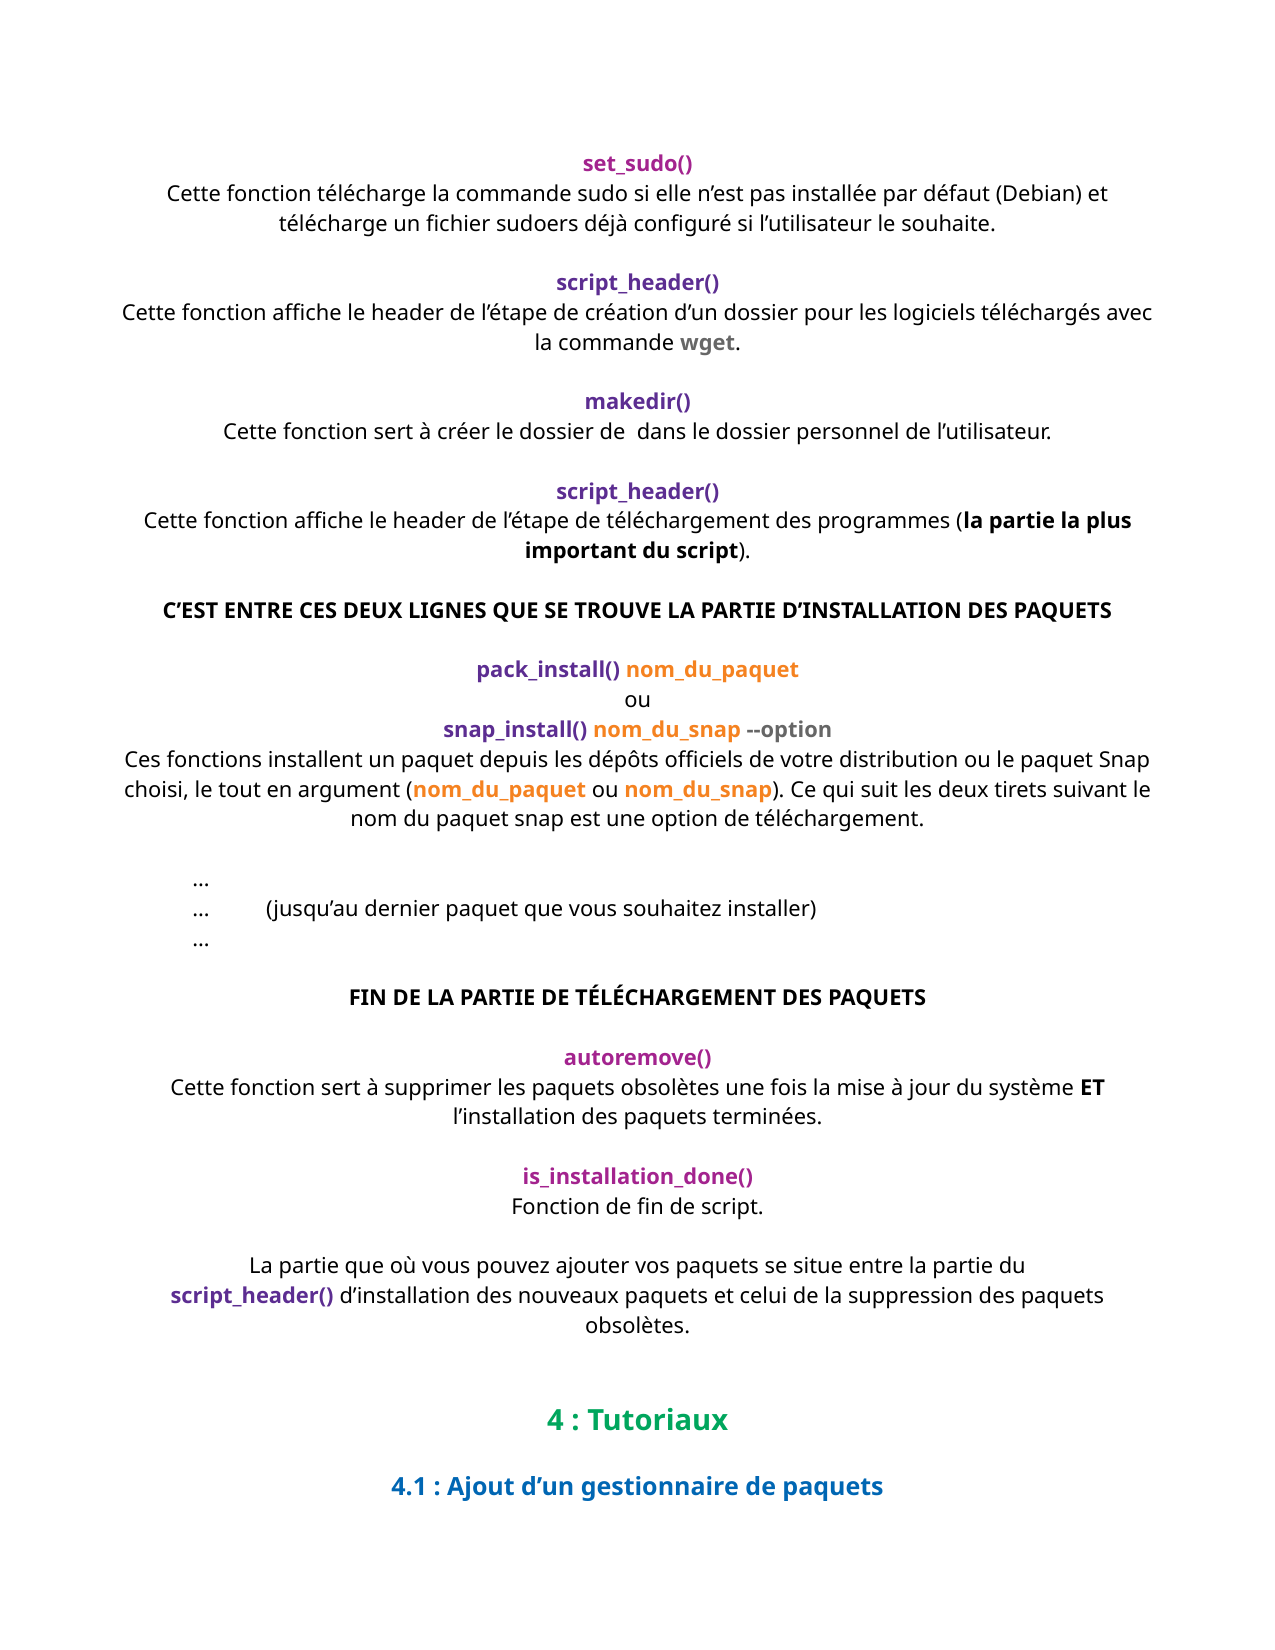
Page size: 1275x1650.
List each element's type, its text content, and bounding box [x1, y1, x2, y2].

text autoremove() [118, 1042, 1157, 1071]
text Cette fonction sert à supprimer les paquets obsolètes une fois la mise à jour du système ET l’installation des paquets terminées. [118, 1071, 1157, 1131]
text Cette fonction affiche le header de l’étape de création d’un dossier pour les logiciels téléchargés avec la commande wget. [118, 297, 1157, 356]
text 4.1 : Ajout d’un gestionnaire de paquets [118, 1469, 1157, 1503]
text Cette fonction télécharge la commande sudo si elle n’est pas installée par défaut (Debian) et télécharge un fichier sudoers déjà configuré si l’utilisateur le souhaite. [118, 178, 1157, 237]
text C’EST ENTRE CES DEUX LIGNES QUE SE TROUVE LA PARTIE D’INSTALLATION DES PAQUETS [118, 595, 1157, 624]
text script_header() [118, 476, 1157, 505]
text script_header() [118, 267, 1157, 297]
text 4 : Tutoriaux [118, 1399, 1157, 1439]
text snap_install() nom_du_snap --option [118, 714, 1157, 744]
text Fonction de fin de script. [118, 1191, 1157, 1220]
text set_sudo() [118, 148, 1157, 178]
text La partie que où vous pouvez ajouter vos paquets se situe entre la partie du script_header() d’installation des nouveaux paquets et celui de la suppression des paquets obsolètes. [118, 1250, 1157, 1339]
text … (jusqu’au dernier paquet que vous souhaitez installer) [118, 893, 1157, 922]
text Cette fonction affiche le header de l’étape de téléchargement des programmes (la partie la plus important du script). [118, 505, 1157, 565]
text … [118, 863, 1157, 893]
text FIN DE LA PARTIE DE TÉLÉCHARGEMENT DES PAQUETS [118, 982, 1157, 1012]
text pack_install() nom_du_paquet [118, 654, 1157, 684]
text … [118, 922, 1157, 952]
text Ces fonctions installent un paquet depuis les dépôts officiels de votre distribution ou le paquet Snap choisi, le tout en argument (nom_du_paquet ou nom_du_snap). Ce qui suit les deux tirets suivant le nom du paquet snap est une option de téléchargement. [118, 744, 1157, 833]
text ou [118, 684, 1157, 714]
text is_installation_done() [118, 1161, 1157, 1191]
text makedir() [118, 386, 1157, 416]
text Cette fonction sert à créer le dossier de dans le dossier personnel de l’utilisateur. [118, 416, 1157, 446]
